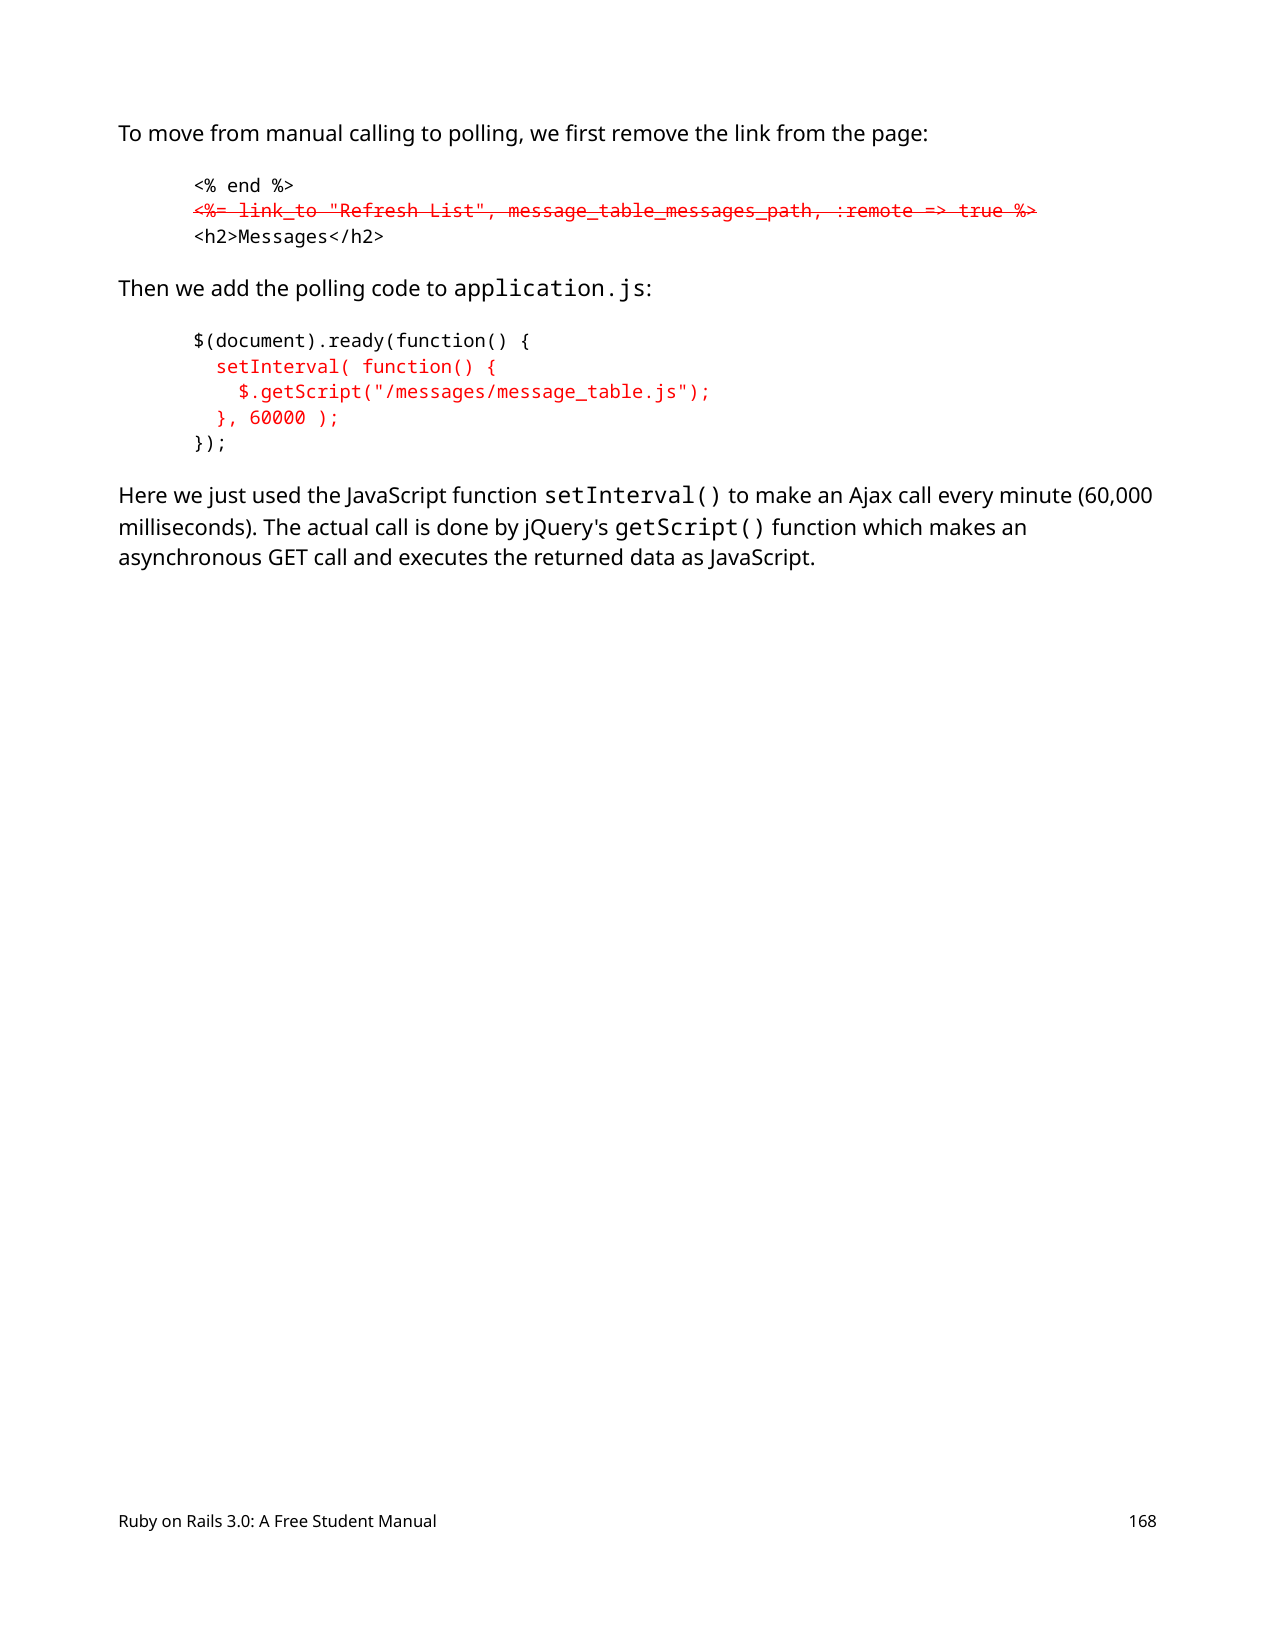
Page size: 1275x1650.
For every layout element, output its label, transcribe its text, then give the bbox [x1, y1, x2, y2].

text Here we just used the JavaScript function setInterval() to make an Ajax call every minute (60,000 milliseconds). The actual call is done by jQuery's getScript() function which makes an asynchronous GET call and executes the returned data as JavaScript. [118, 479, 1157, 571]
text $(document).ready(function() { setInterval( function() { $.getScript("/messages/message_table.js"); }, 60000 ); }); [193, 328, 1157, 455]
text To move from manual calling to polling, we first remove the link from the page: [118, 118, 1157, 148]
text Then we add the polling code to application.js: [118, 272, 1157, 304]
text <% end %> <%= link_to "Refresh List", message_table_messages_path, :remote => true %> <h2>Messages</h2> [193, 172, 1157, 248]
